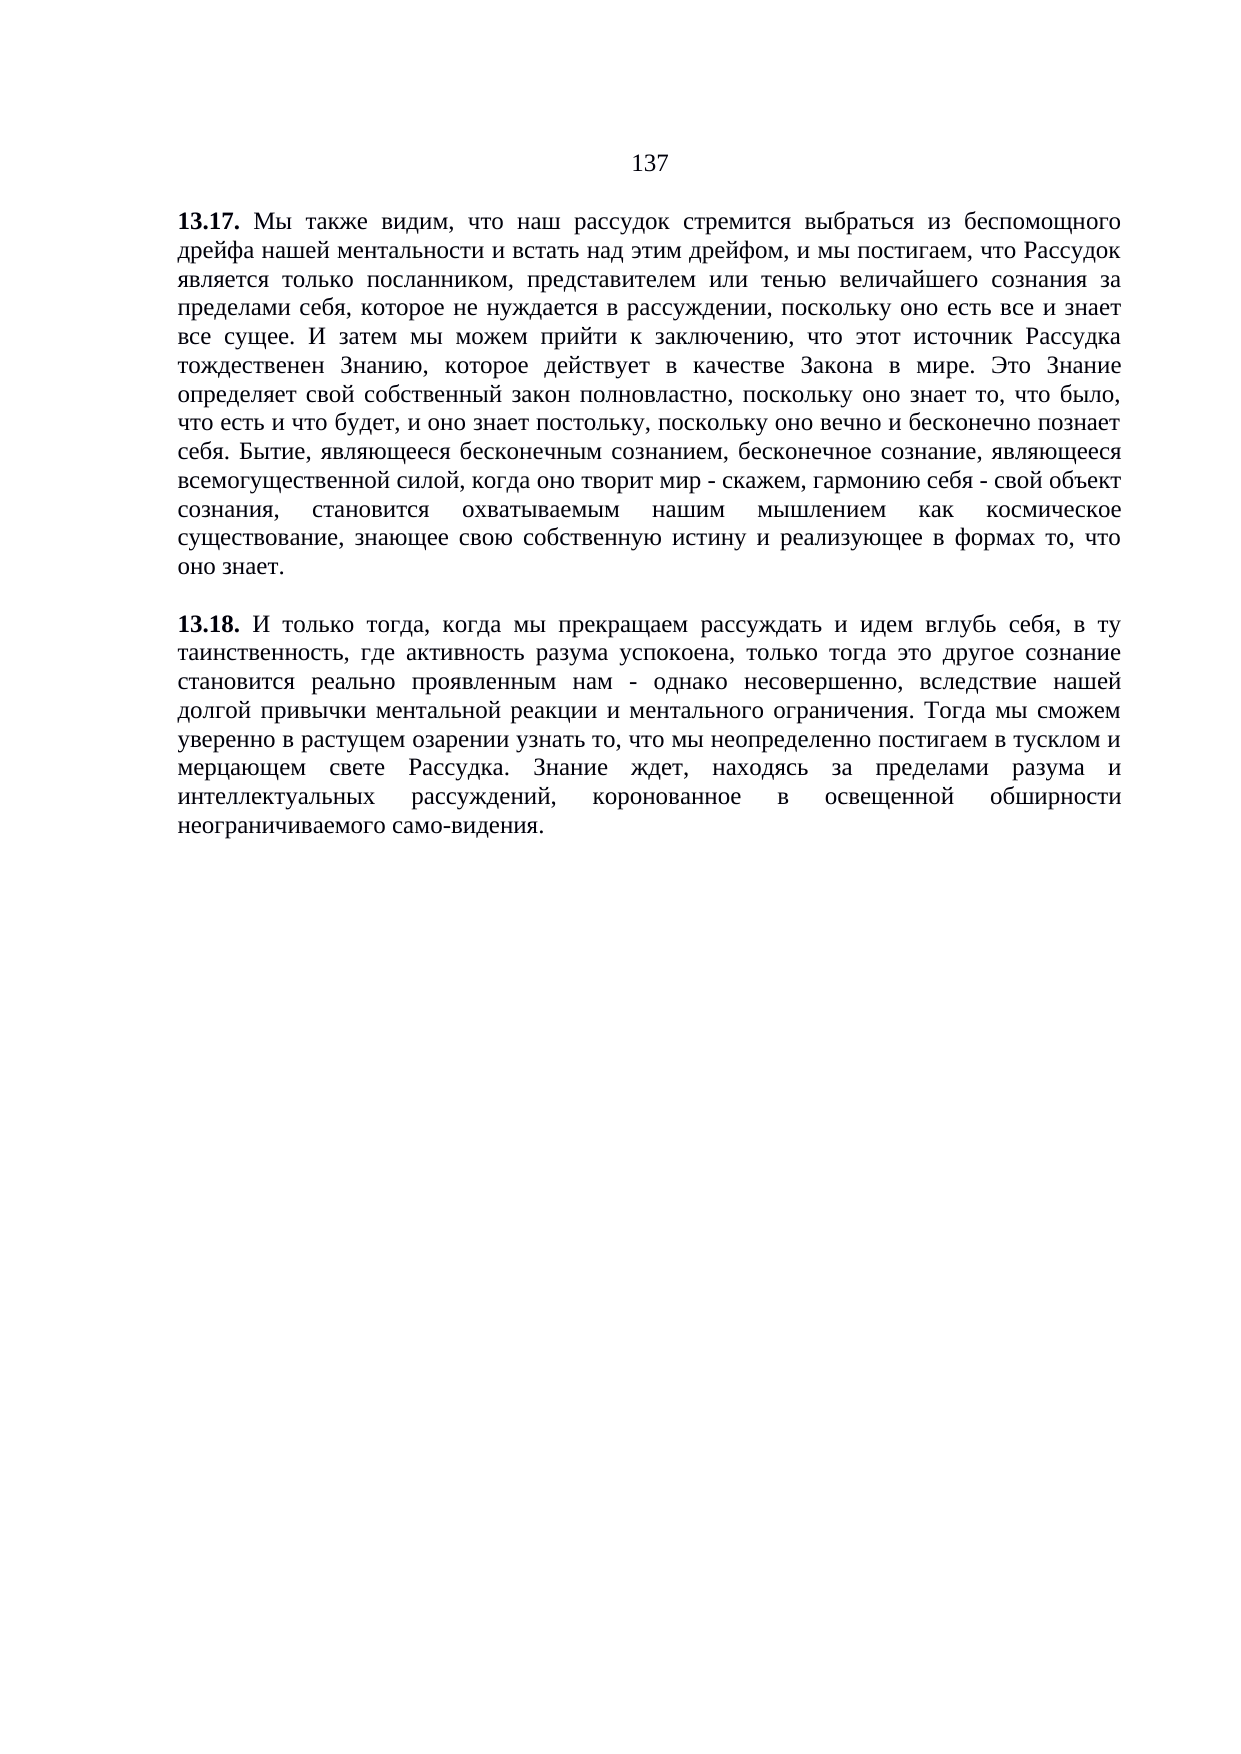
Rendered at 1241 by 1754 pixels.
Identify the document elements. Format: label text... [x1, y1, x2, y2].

text 13.18. И только тогда, когда мы прекращаем рассуждать и идем вглубь себя, в ту таинственность, где активность разума успокоена, только тогда это другое сознание становится реально проявленным нам - однако несовершенно, вследствие нашей долгой привычки ментальной реакции и ментального ограничения. Тогда мы сможем уверенно в растущем озарении узнать то, что мы неопределенно постигаем в тусклом и мерцающем свете Рассудка. Знание ждет, находясь за пределами разума и интеллектуальных рассуждений, коронованное в освещенной обширности неограничиваемого само-видения. [177, 609, 1122, 839]
text 13.17. Мы также видим, что наш рассудок стремится выбраться из беспомощного дрейфа нашей ментальности и встать над этим дрейфом, и мы постигаем, что Рассудок является только посланником, представителем или тенью величайшего сознания за пределами себя, которое не нуждается в рассуждении, поскольку оно есть все и знает все сущее. И затем мы можем прийти к заключению, что этот источник Рассудка тождественен Знанию, которое действует в качестве Закона в мире. Это Знание определяет свой собственный закон полновластно, поскольку оно знает то, что было, что есть и что будет, и оно знает постольку, поскольку оно вечно и бесконечно познает себя. Бытие, являющееся бесконечным сознанием, бесконечное сознание, являющееся всемогущественной силой, когда оно творит мир - скажем, гармонию себя - свой объект сознания, становится охватываемым нашим мышлением как космическое существование, знающее свою собственную истину и реализующее в формах то, что оно знает. [177, 206, 1122, 580]
